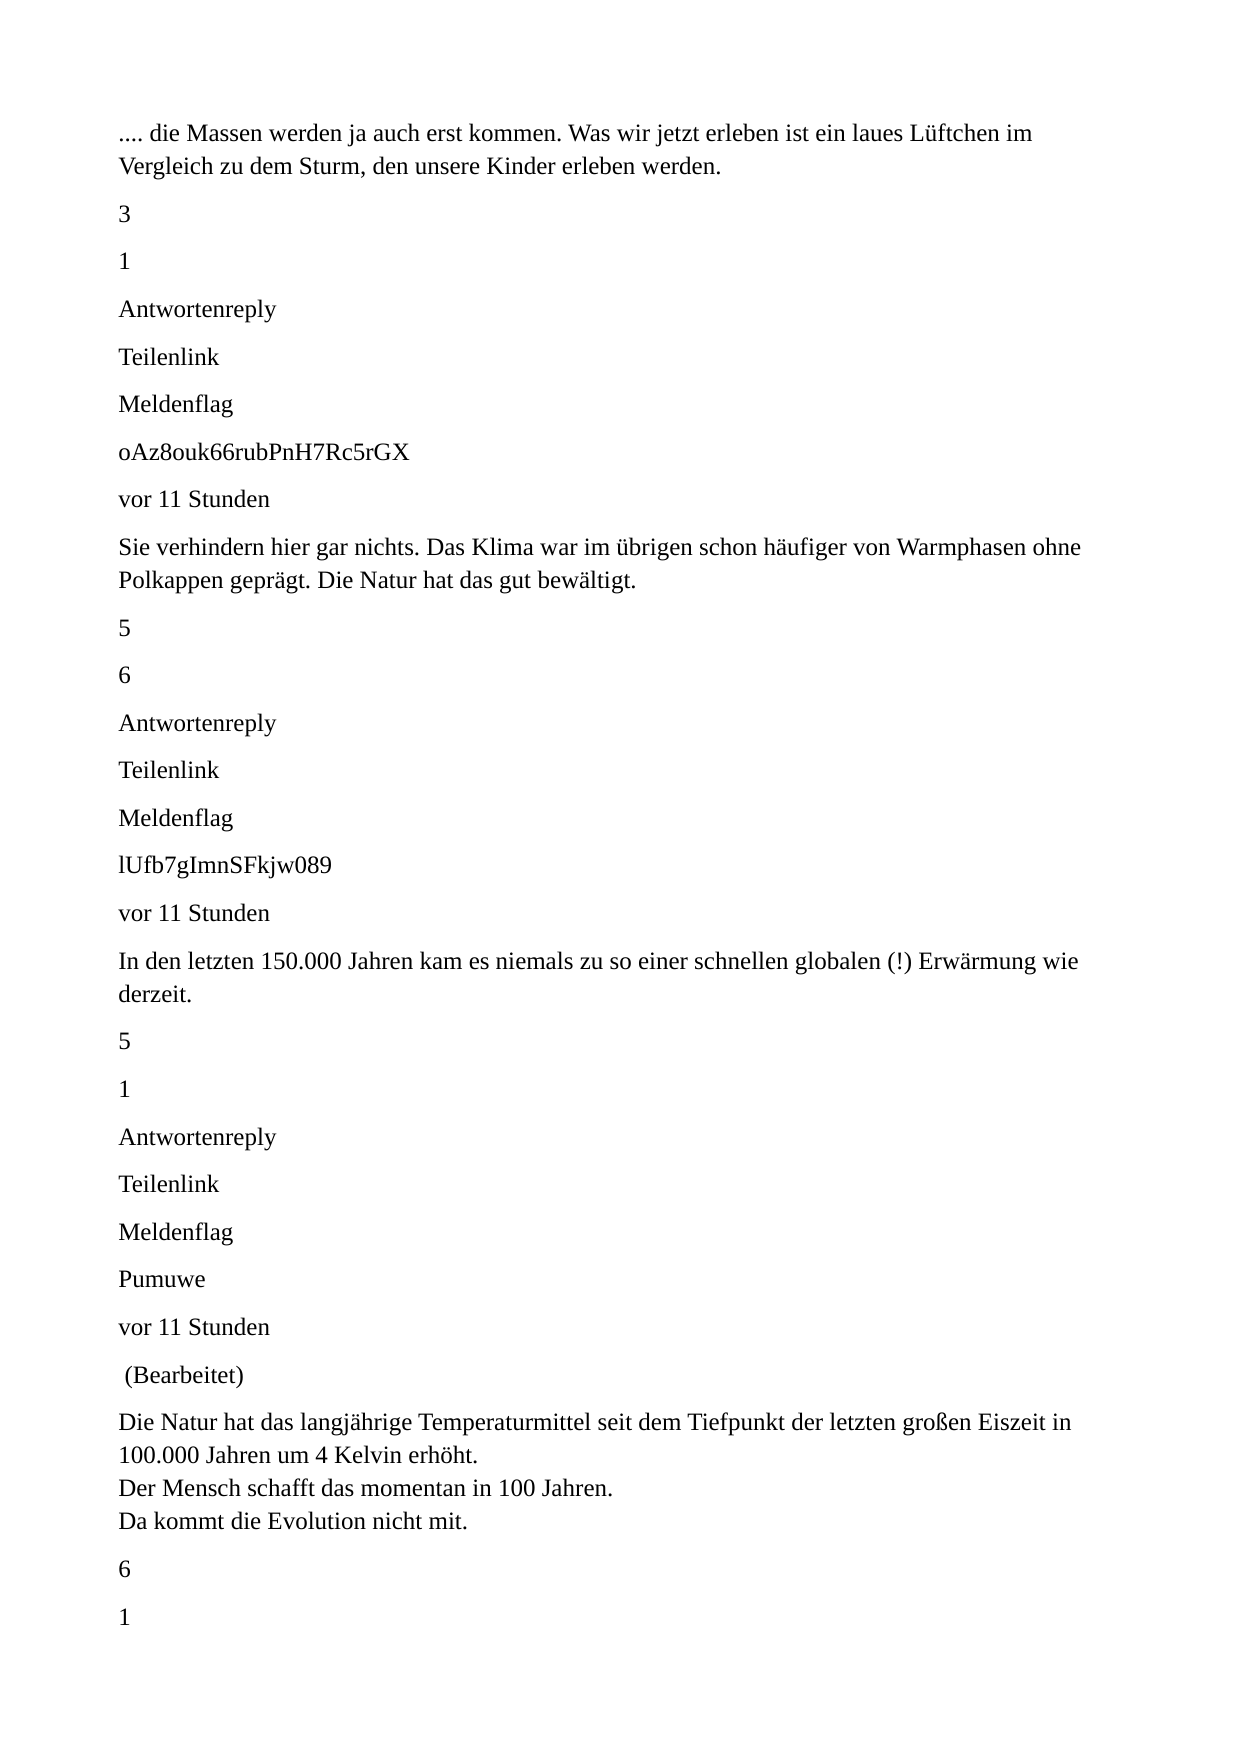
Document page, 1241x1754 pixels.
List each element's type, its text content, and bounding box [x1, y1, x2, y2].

text Sie verhindern hier gar nichts. Das Klima war im übrigen schon häufiger von Warmphasen ohne Polkappen geprägt. Die Natur hat das gut bewältigt. [118, 532, 1122, 594]
text 5 [118, 613, 1122, 641]
text oAz8ouk66rubPnH7Rc5rGX [118, 437, 1122, 466]
text 1 [118, 1602, 1122, 1630]
text Teilenlink [118, 1169, 1122, 1198]
text 6 [118, 660, 1122, 689]
text 1 [118, 246, 1122, 275]
text Antwortenreply [118, 294, 1122, 323]
text vor 11 Stunden [118, 1312, 1122, 1341]
text Die Natur hat das langjährige Temperaturmittel seit dem Tiefpunkt der letzten großen Eiszeit in 100.000 Jahren um 4 Kelvin erhöht. Der Mensch schafft das momentan in 100 Jahren. Da kommt die Evolution nicht mit. [118, 1407, 1122, 1535]
text 1 [118, 1074, 1122, 1103]
text Meldenflag [118, 389, 1122, 418]
text .... die Massen werden ja auch erst kommen. Was wir jetzt erleben ist ein laues Lüftchen im Vergleich zu dem Sturm, den unsere Kinder erleben werden. [118, 118, 1122, 180]
text 5 [118, 1026, 1122, 1055]
text Antwortenreply [118, 1122, 1122, 1150]
text 3 [118, 199, 1122, 227]
text Antwortenreply [118, 708, 1122, 737]
text Meldenflag [118, 803, 1122, 832]
text vor 11 Stunden [118, 898, 1122, 927]
text In den letzten 150.000 Jahren kam es niemals zu so einer schnellen globalen (!) Erwärmung wie derzeit. [118, 946, 1122, 1008]
text Teilenlink [118, 755, 1122, 784]
text (Bearbeitet) [118, 1360, 1122, 1388]
text Meldenflag [118, 1217, 1122, 1246]
text vor 11 Stunden [118, 484, 1122, 513]
text lUfb7gImnSFkjw089 [118, 851, 1122, 879]
text 6 [118, 1554, 1122, 1583]
text Pumuwe [118, 1264, 1122, 1293]
text Teilenlink [118, 342, 1122, 370]
